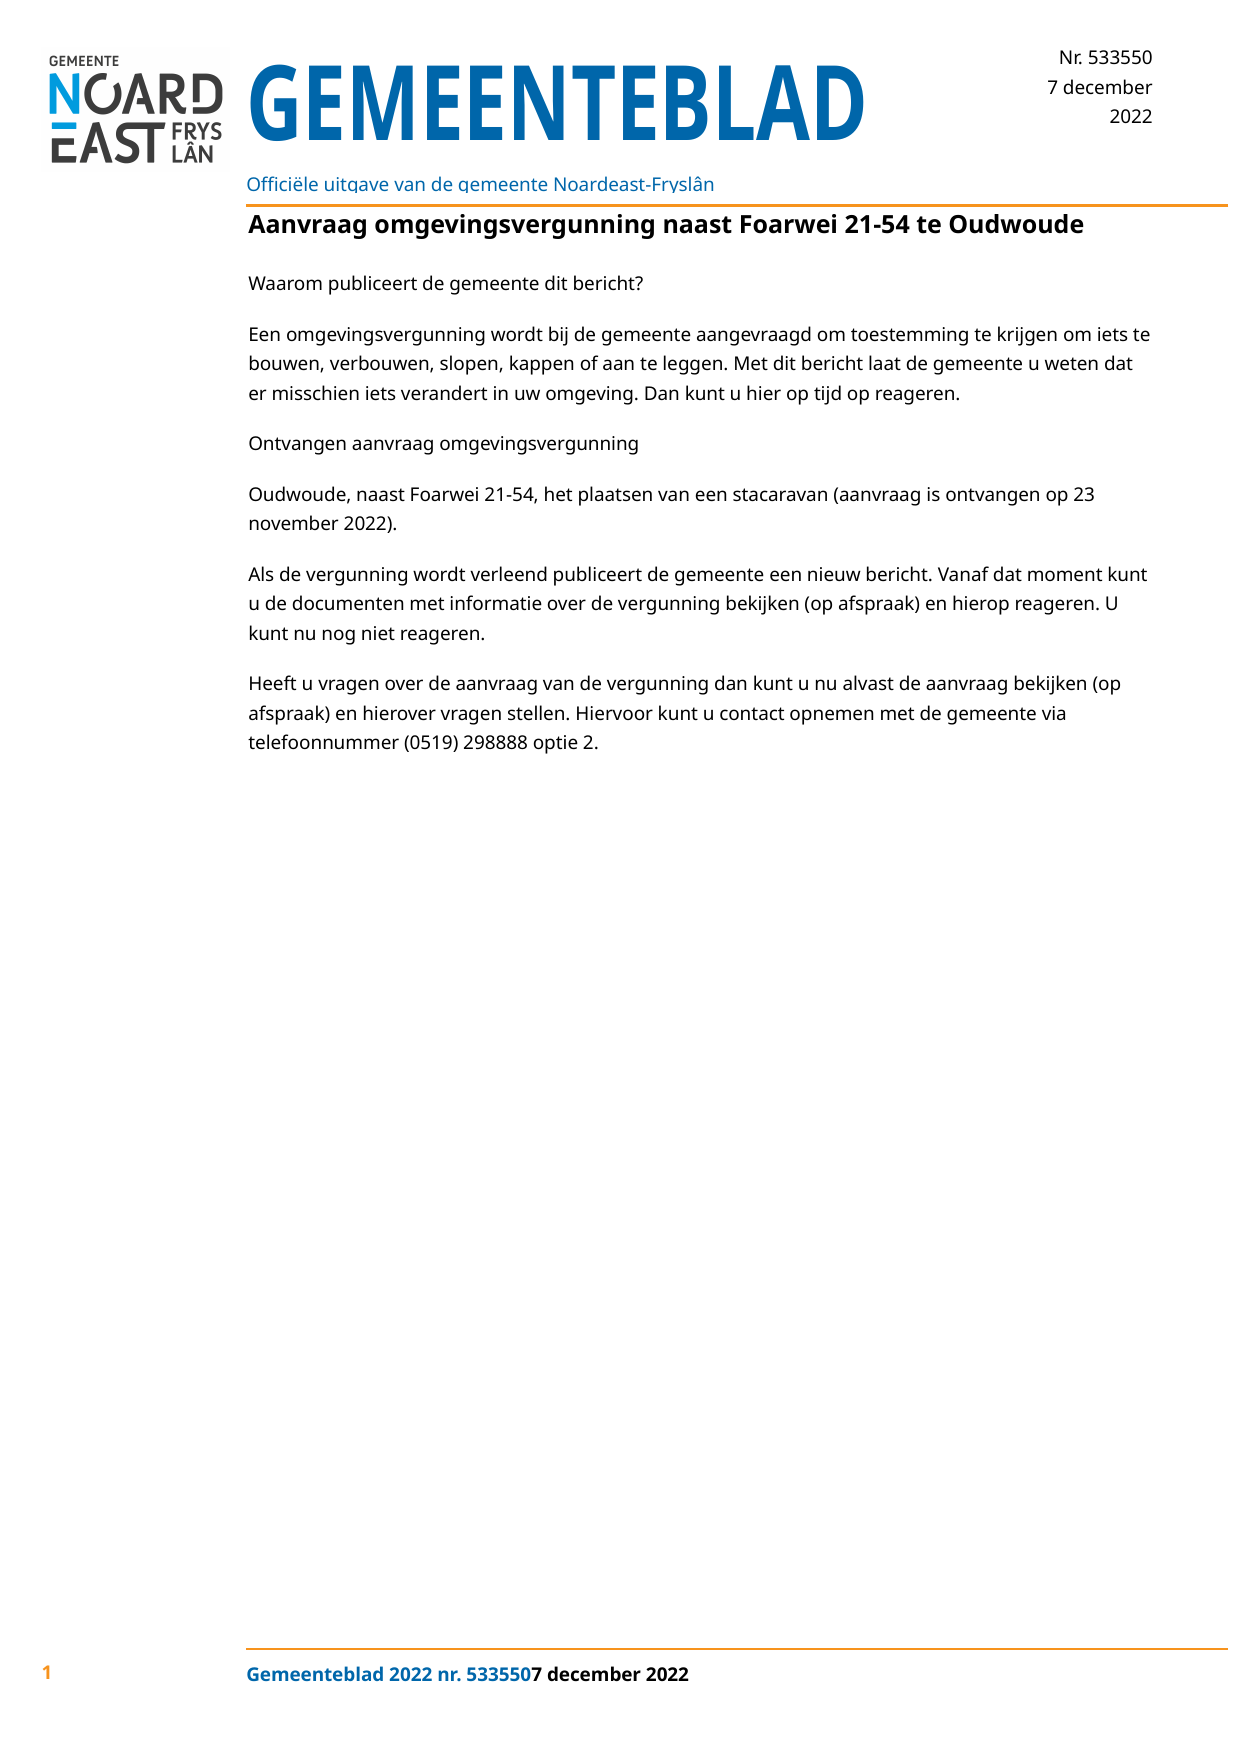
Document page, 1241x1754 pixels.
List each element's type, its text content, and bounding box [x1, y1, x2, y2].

picture [41, 47, 231, 172]
text Een omgevingsvergunning wordt bij de gemeente aangevraagd om toestemming te krijgen om iets te bouwen, verbouwen, slopen, kappen of aan te leggen. Met dit bericht laat de gemeente u weten dat er misschien iets verandert in uw omgeving. Dan kunt u hier op tijd op reageren. [248, 321, 1152, 406]
text Waarom publiceert de gemeente dit bericht? [248, 270, 1152, 296]
text Heeft u vragen over de aanvraag van de vergunning dan kunt u nu alvast de aanvraag bekijken (op afspraak) en hierover vragen stellen. Hiervoor kunt u contact opnemen met de gemeente via telefoonnummer (0519) 298888 optie 2. [248, 670, 1152, 755]
text Aanvraag omgevingsvergunning naast Foarwei 21-54 te Oudwoude [248, 207, 1152, 241]
text Ontvangen aanvraag omgevingsvergunning [248, 430, 1152, 456]
text Oudwoude, naast Foarwei 21-54, het plaatsen van een stacaravan (aanvraag is ontvangen op 23 november 2022). [248, 481, 1152, 536]
text Als de vergunning wordt verleend publiceert de gemeente een nieuw bericht. Vanaf dat moment kunt u de documenten met informatie over de vergunning bekijken (op afspraak) en hierop reageren. U kunt nu nog niet reageren. [248, 561, 1152, 646]
